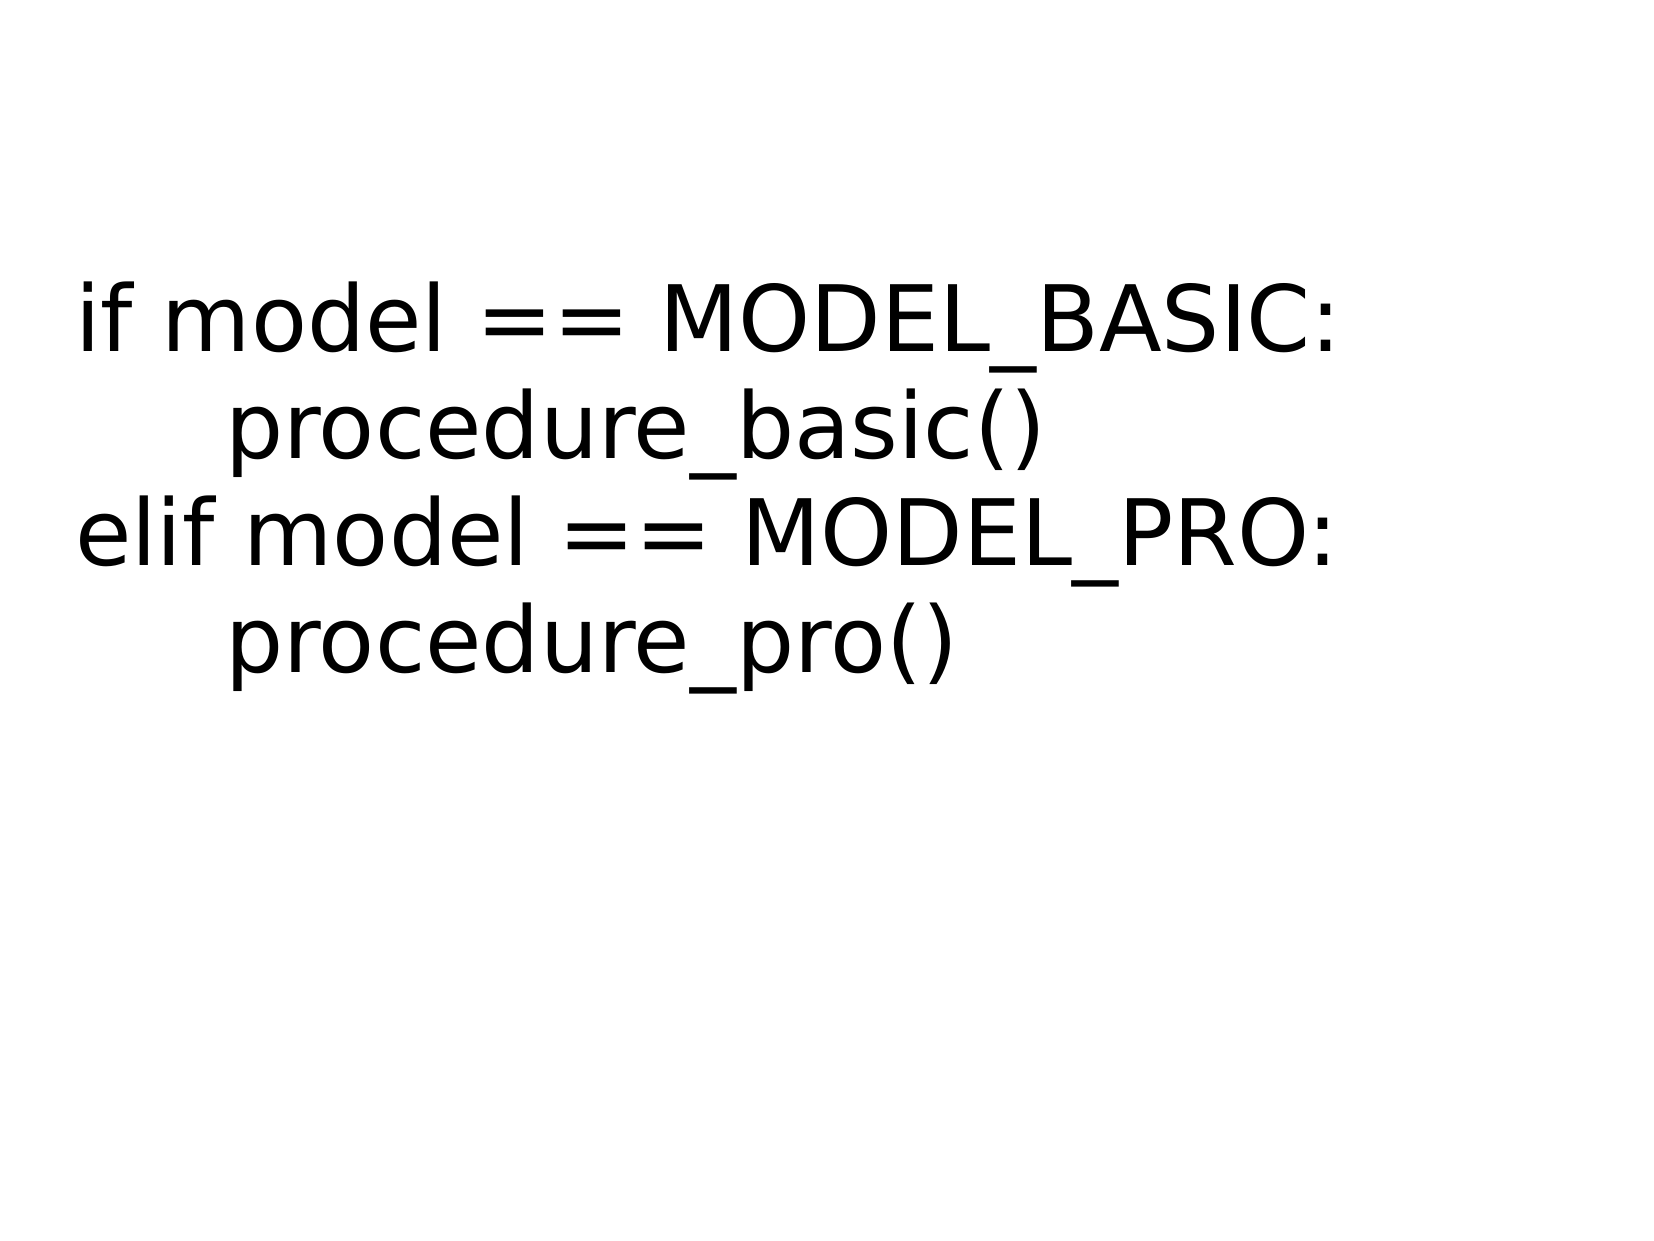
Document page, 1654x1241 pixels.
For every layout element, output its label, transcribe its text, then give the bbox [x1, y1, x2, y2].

title if model == MODEL_BASIC: procedure_basic() elif model == MODEL_PRO: procedure_pro() [75, 266, 1563, 802]
